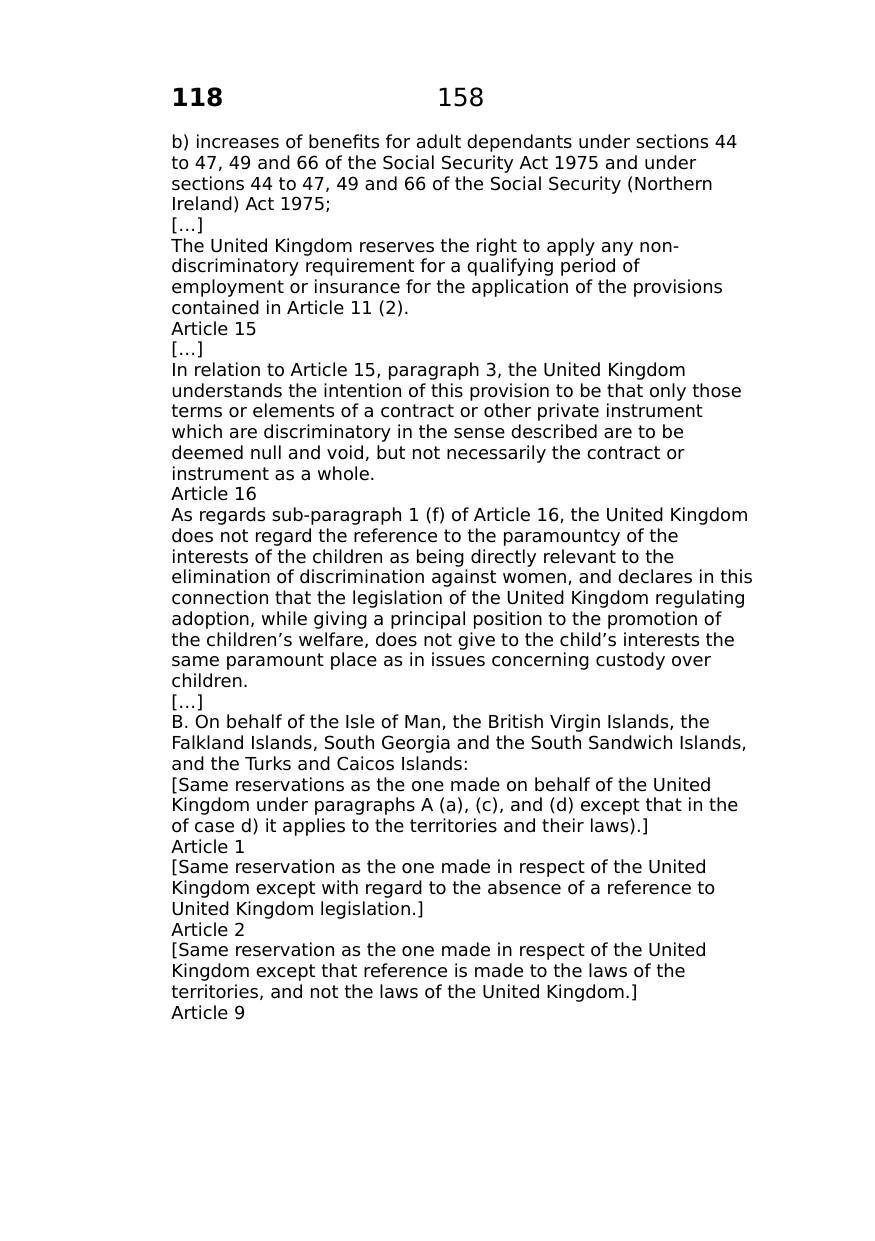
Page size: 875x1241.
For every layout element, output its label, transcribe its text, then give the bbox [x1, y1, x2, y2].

text Article 15 [171, 318, 756, 339]
text [Same reservation as the one made in respect of the United Kingdom except that reference is made to the laws of the territories, and not the laws of the United Kingdom.] [171, 940, 756, 1002]
text […] [171, 339, 756, 360]
text b) increases of benefits for adult dependants under sections 44 to 47, 49 and 66 of the Social Security Act 1975 and under sections 44 to 47, 49 and 66 of the Social Security (Northern Ireland) Act 1975; [171, 132, 756, 215]
text B. On behalf of the Isle of Man, the British Virgin Islands, the Falkland Islands, South Georgia and the South Sandwich Islands, and the Turks and Caicos Islands: [171, 712, 756, 774]
text Article 16 [171, 484, 756, 505]
text […] [171, 215, 756, 236]
text As regards sub-paragraph 1 (f) of Article 16, the United Kingdom does not regard the reference to the paramountcy of the interests of the children as being directly relevant to the elimination of discrimination against women, and declares in this connection that the legislation of the United Kingdom regulating adoption, while giving a principal position to the promotion of the children’s welfare, does not give to the child’s interests the same paramount place as in issues concerning custody over children. [171, 505, 756, 692]
text In relation to Article 15, paragraph 3, the United Kingdom understands the intention of this provision to be that only those terms or elements of a contract or other private instrument which are discriminatory in the sense described are to be deemed null and void, but not necessarily the contract or instrument as a whole. [171, 360, 756, 484]
text Article 9 [171, 1002, 756, 1023]
text Article 1 [171, 837, 756, 857]
text Article 2 [171, 919, 756, 940]
text [Same reservation as the one made in respect of the United Kingdom except with regard to the absence of a reference to United Kingdom legislation.] [171, 857, 756, 919]
text [Same reservations as the one made on behalf of the United Kingdom under paragraphs A (a), (c), and (d) except that in the of case d) it applies to the territories and their laws).] [171, 774, 756, 837]
text […] [171, 692, 756, 712]
text The United Kingdom reserves the right to apply any non-discriminatory requirement for a qualifying period of employment or insurance for the application of the provisions contained in Article 11 (2). [171, 236, 756, 318]
